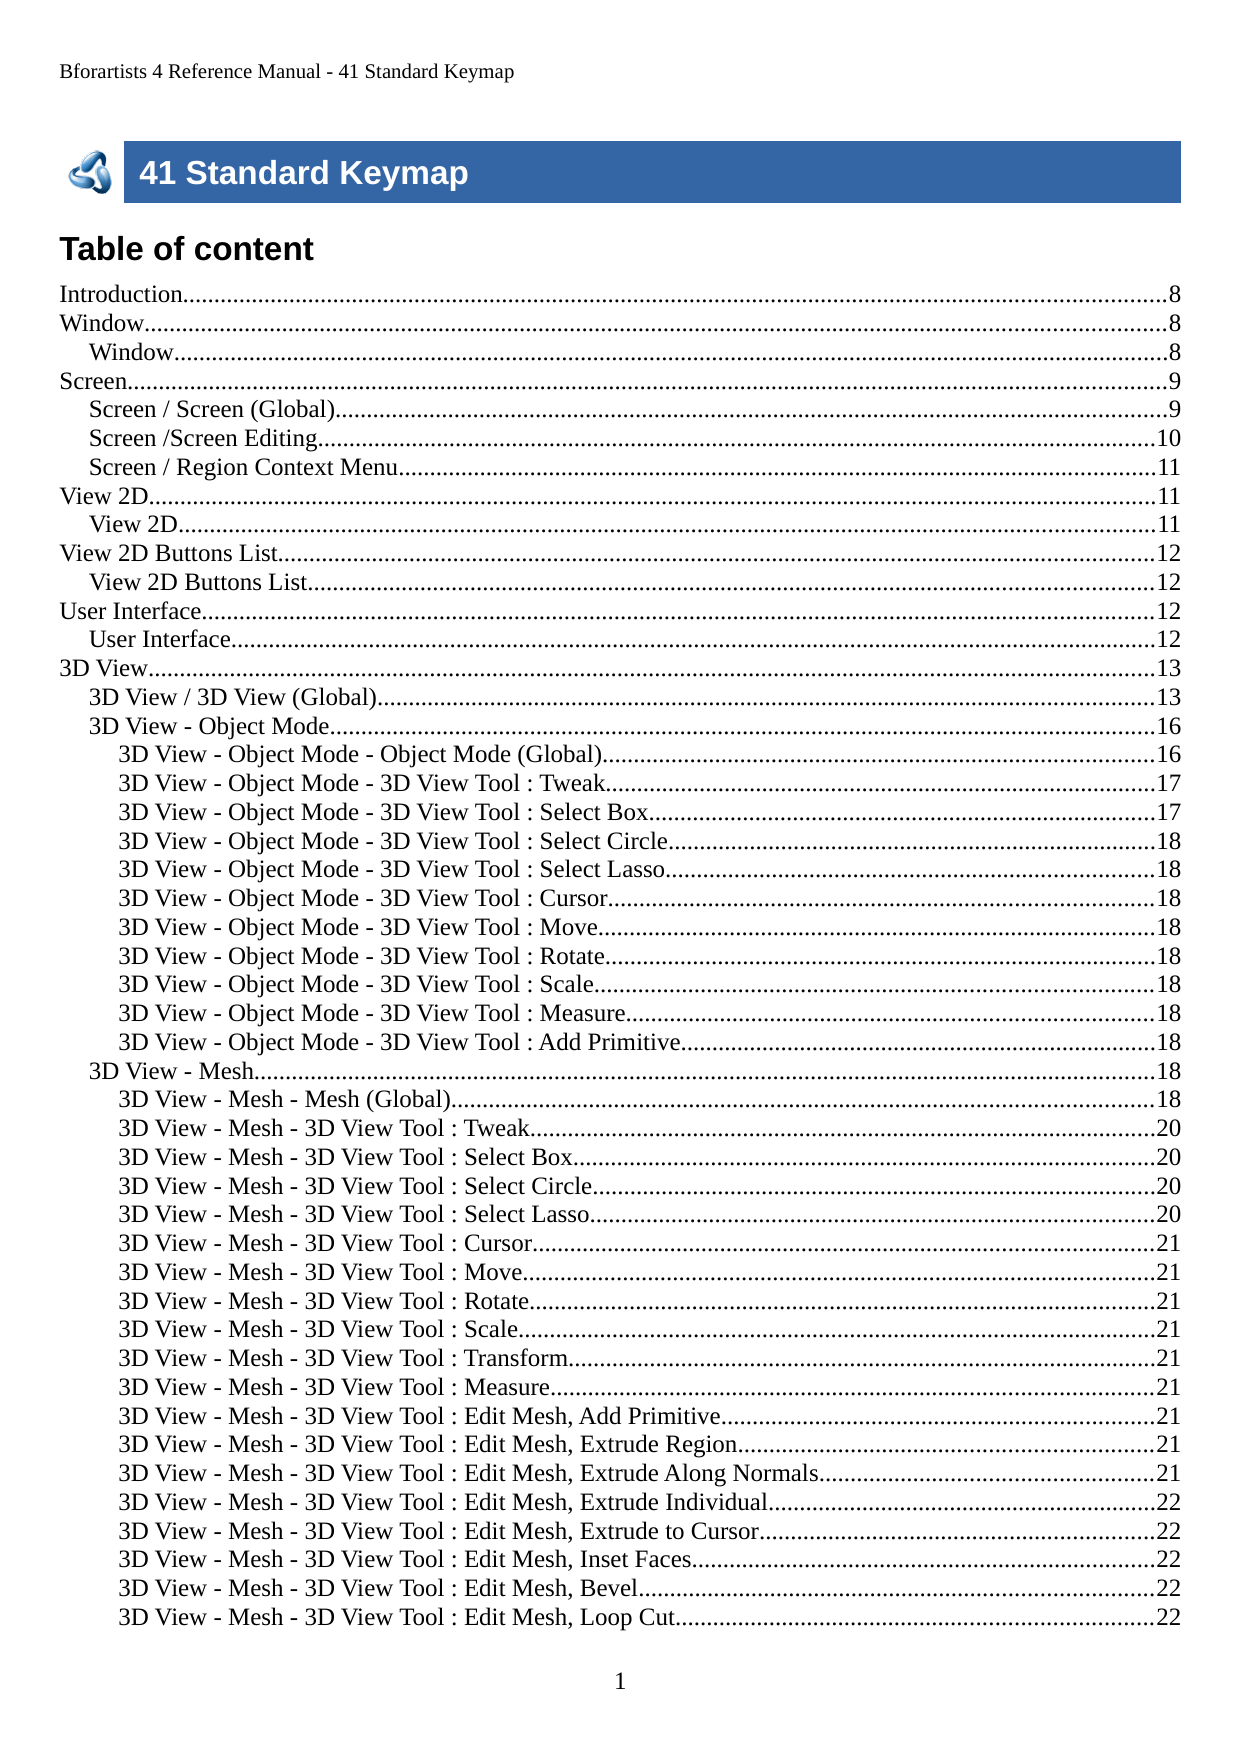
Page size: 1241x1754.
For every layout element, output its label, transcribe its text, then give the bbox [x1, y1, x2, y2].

picture [65, 147, 114, 197]
text 3D View - Mesh - 3D View Tool : Select Circle 20 [118, 1171, 1181, 1199]
text View 2D 11 [88, 509, 1181, 538]
text 3D View - Mesh - 3D View Tool : Rotate 21 [118, 1286, 1181, 1314]
text 3D View - Mesh - 3D View Tool : Edit Mesh, Bevel 22 [118, 1573, 1181, 1602]
text User Interface 12 [59, 596, 1181, 624]
text 3D View - Mesh - Mesh (Global) 18 [118, 1084, 1181, 1113]
text 3D View - Mesh - 3D View Tool : Transform 21 [118, 1343, 1181, 1372]
text 3D View - Object Mode - 3D View Tool : Scale 18 [118, 969, 1181, 998]
text 3D View - Object Mode - 3D View Tool : Select Box 17 [118, 797, 1181, 826]
text 3D View - Object Mode - 3D View Tool : Cursor 18 [118, 883, 1181, 912]
text Screen 9 [59, 366, 1181, 394]
text 3D View - Mesh 18 [88, 1056, 1181, 1084]
text Screen /Screen Editing 10 [88, 423, 1181, 452]
text 3D View - Mesh - 3D View Tool : Edit Mesh, Inset Faces 22 [118, 1544, 1181, 1573]
text 3D View - Mesh - 3D View Tool : Measure 21 [118, 1372, 1181, 1401]
text 3D View - Mesh - 3D View Tool : Select Box 20 [118, 1142, 1181, 1171]
text 3D View - Mesh - 3D View Tool : Edit Mesh, Extrude Along Normals 21 [118, 1458, 1181, 1487]
text 3D View - Mesh - 3D View Tool : Edit Mesh, Extrude to Cursor 22 [118, 1516, 1181, 1544]
text View 2D Buttons List 12 [88, 567, 1181, 596]
text View 2D Buttons List 12 [59, 538, 1181, 567]
subtitle Table of content [59, 228, 1181, 267]
text 3D View - Object Mode - 3D View Tool : Add Primitive 18 [118, 1027, 1181, 1056]
text 3D View - Mesh - 3D View Tool : Edit Mesh, Add Primitive 21 [118, 1401, 1181, 1429]
text 3D View - Object Mode - 3D View Tool : Move 18 [118, 912, 1181, 941]
text 3D View - Mesh - 3D View Tool : Edit Mesh, Loop Cut 22 [118, 1602, 1181, 1631]
text 3D View - Mesh - 3D View Tool : Move 21 [118, 1257, 1181, 1286]
text 3D View / 3D View (Global) 13 [88, 682, 1181, 711]
table_header [59, 141, 124, 203]
text 3D View - Mesh - 3D View Tool : Edit Mesh, Extrude Region 21 [118, 1429, 1181, 1458]
text 3D View - Mesh - 3D View Tool : Cursor 21 [118, 1228, 1181, 1257]
text 3D View - Object Mode - 3D View Tool : Select Circle 18 [118, 826, 1181, 854]
text Screen / Screen (Global) 9 [88, 394, 1181, 423]
text Introduction 8 [59, 279, 1181, 308]
text 3D View - Object Mode - 3D View Tool : Tweak 17 [118, 768, 1181, 797]
text Window 8 [59, 308, 1181, 337]
text 3D View - Object Mode - 3D View Tool : Select Lasso 18 [118, 854, 1181, 883]
text User Interface 12 [88, 624, 1181, 653]
text 3D View - Mesh - 3D View Tool : Edit Mesh, Extrude Individual 22 [118, 1487, 1181, 1516]
text 3D View - Mesh - 3D View Tool : Scale 21 [118, 1314, 1181, 1343]
text View 2D 11 [59, 481, 1181, 509]
text 3D View - Mesh - 3D View Tool : Select Lasso 20 [118, 1199, 1181, 1228]
text 3D View - Object Mode 16 [88, 711, 1181, 739]
table_header 41 Standard Keymap [124, 141, 1181, 203]
text 3D View - Object Mode - Object Mode (Global) 16 [118, 739, 1181, 768]
text 3D View - Object Mode - 3D View Tool : Measure 18 [118, 998, 1181, 1027]
text 3D View - Object Mode - 3D View Tool : Rotate 18 [118, 941, 1181, 969]
text 3D View 13 [59, 653, 1181, 682]
text Screen / Region Context Menu 11 [88, 452, 1181, 481]
text Window 8 [88, 337, 1181, 366]
text 3D View - Mesh - 3D View Tool : Tweak 20 [118, 1113, 1181, 1142]
